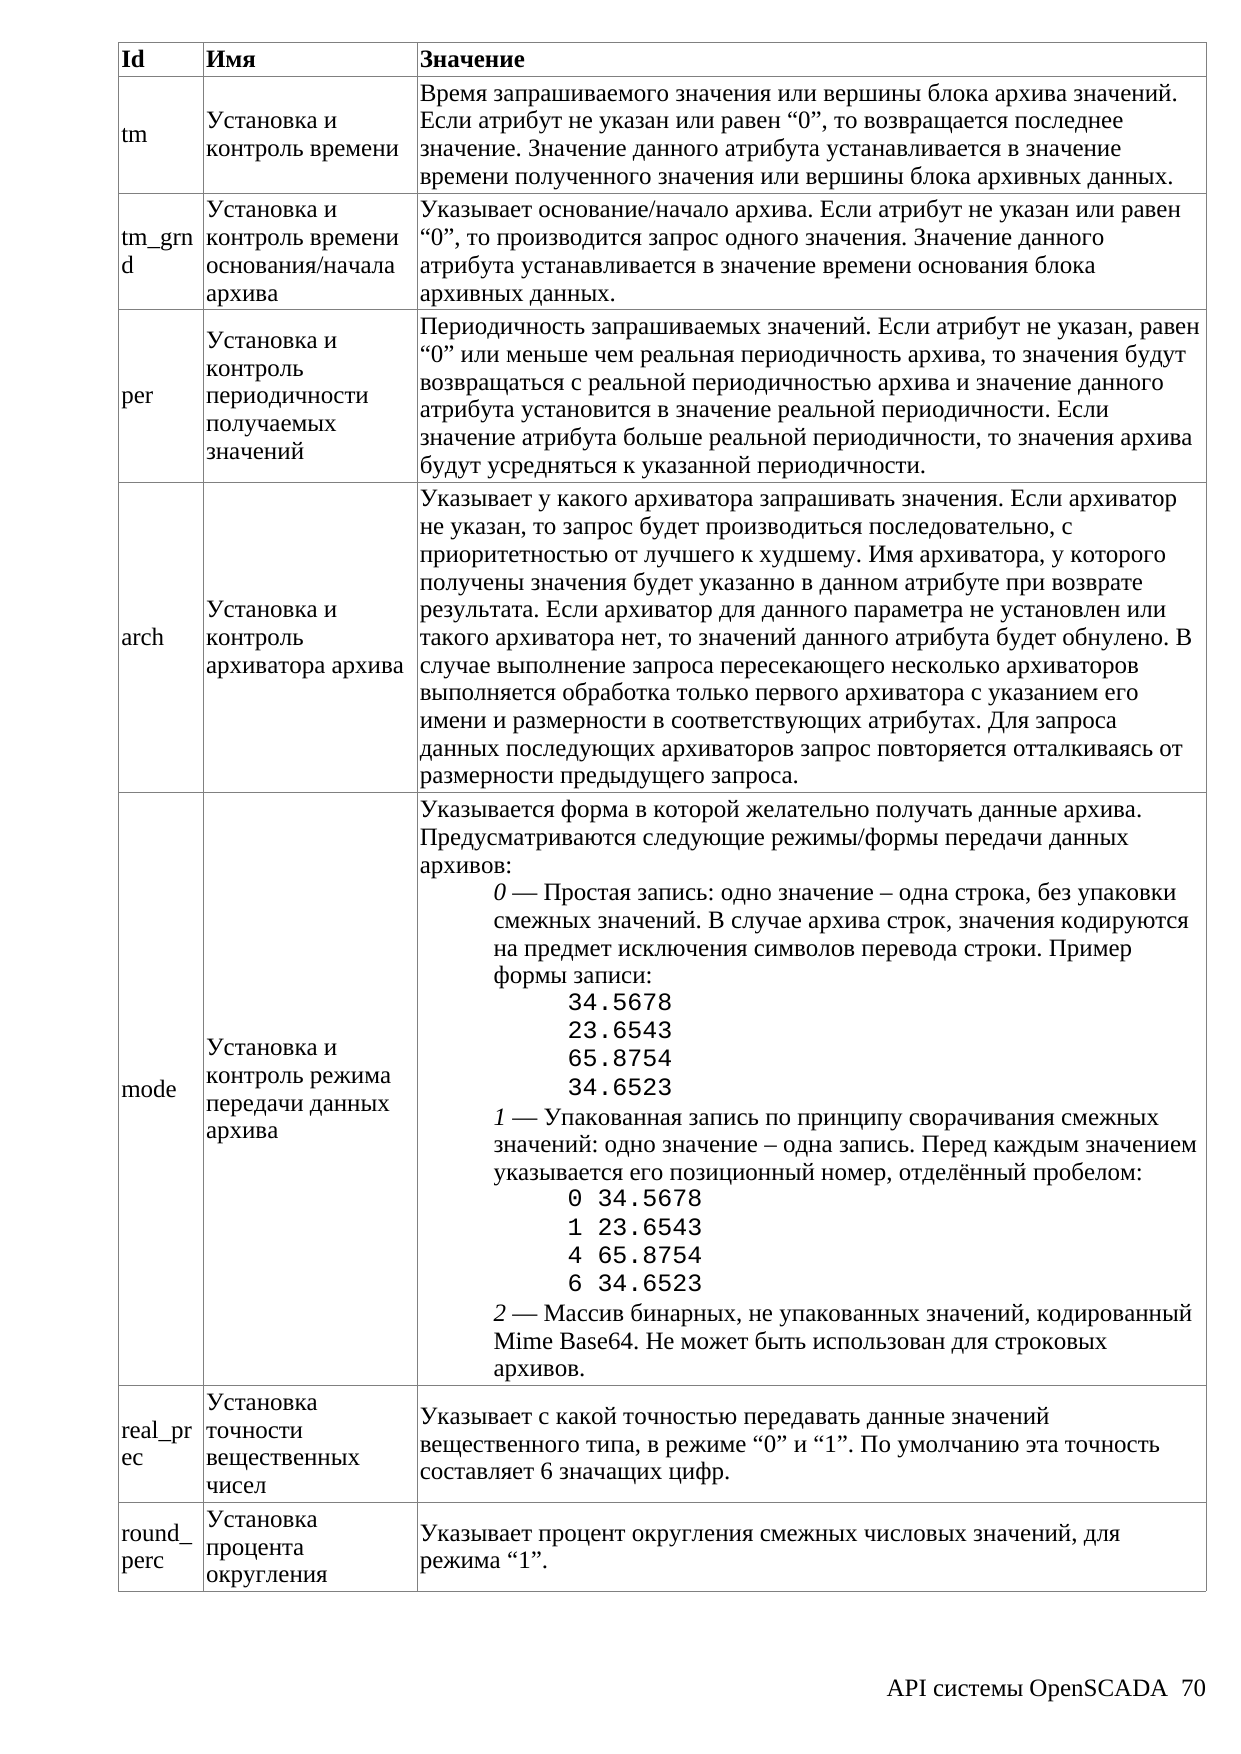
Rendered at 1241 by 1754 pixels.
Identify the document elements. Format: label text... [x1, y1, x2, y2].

table_cell real_prec [119, 1386, 203, 1502]
table_cell Установка и контроль архиватора архива [204, 483, 417, 792]
table_cell Установка и контроль времени [204, 77, 417, 193]
table_cell tm [119, 77, 203, 193]
table_cell Время запрашиваемого значения или вершины блока архива значений. Если атрибут не указан или равен “0”, то возвращается последнее значение. Значение данного атрибута устанавливается в значение времени полученного значения или вершины блока архивных данных. [418, 77, 1206, 193]
table_cell Указывает основание/начало архива. Если атрибут не указан или равен “0”, то производится запрос одного значения. Значение данного атрибута устанавливается в значение времени основания блока архивных данных. [418, 194, 1206, 309]
table_cell tm_grnd [119, 194, 203, 309]
table_cell arch [119, 483, 203, 792]
table_cell Установка и контроль режима передачи данных архива [204, 793, 417, 1385]
table_header Id [119, 43, 203, 76]
table_cell Указывает с какой точностью передавать данные значений вещественного типа, в режиме “0” и “1”. По умолчанию эта точность составляет 6 значащих цифр. [418, 1386, 1206, 1502]
table_cell Установка и контроль времени основания/начала архива [204, 194, 417, 309]
table_cell mode [119, 793, 203, 1385]
table_cell Установка и контроль периодичности получаемых значений [204, 310, 417, 482]
table_cell Указывается форма в которой желательно получать данные архива. Предусматриваются следующие режимы/формы передачи данных архивов: 0 — Простая запись: одно значение – одна строка, без упаковки смежных значений. В случае архива строк, значения кодируются на предмет исключения символов перевода строки. Пример формы записи: 34.5678 23.6543 65.8754 34.6523 1 — Упакованная запись по принципу сворачивания смежных значений: одно значение – одна запись. Перед каждым значением указывается его позиционный номер, отделённый пробелом: 0 34.5678 1 23.6543 4 65.8754 6 34.6523 2 — Массив бинарных, не упакованных значений, кодированный Mime Base64. Не может быть использован для строковых архивов. [418, 793, 1206, 1385]
table_cell Указывает у какого архиватора запрашивать значения. Если архиватор не указан, то запрос будет производиться последовательно, с приоритетностью от лучшего к худшему. Имя архиватора, у которого получены значения будет указанно в данном атрибуте при возврате результата. Если архиватор для данного параметра не установлен или такого архиватора нет, то значений данного атрибута будет обнулено. В случае выполнение запроса пересекающего несколько архиваторов выполняется обработка только первого архиватора с указанием его имени и размерности в соответствующих атрибутах. Для запроса данных последующих архиваторов запрос повторяется отталкиваясь от размерности предыдущего запроса. [418, 483, 1206, 792]
table_header Имя [204, 43, 417, 76]
table_cell Периодичность запрашиваемых значений. Если атрибут не указан, равен “0” или меньше чем реальная периодичность архива, то значения будут возвращаться с реальной периодичностью архива и значение данного атрибута установится в значение реальной периодичности. Если значение атрибута больше реальной периодичности, то значения архива будут усредняться к указанной периодичности. [418, 310, 1206, 482]
table_cell Установка точности вещественных чисел [204, 1386, 417, 1502]
table_cell Установка процента округления [204, 1503, 417, 1591]
table_cell Указывает процент округления смежных числовых значений, для режима “1”. [418, 1503, 1206, 1591]
table_cell round_perc [119, 1503, 203, 1591]
table_header Значение [418, 43, 1206, 76]
table_cell per [119, 310, 203, 482]
